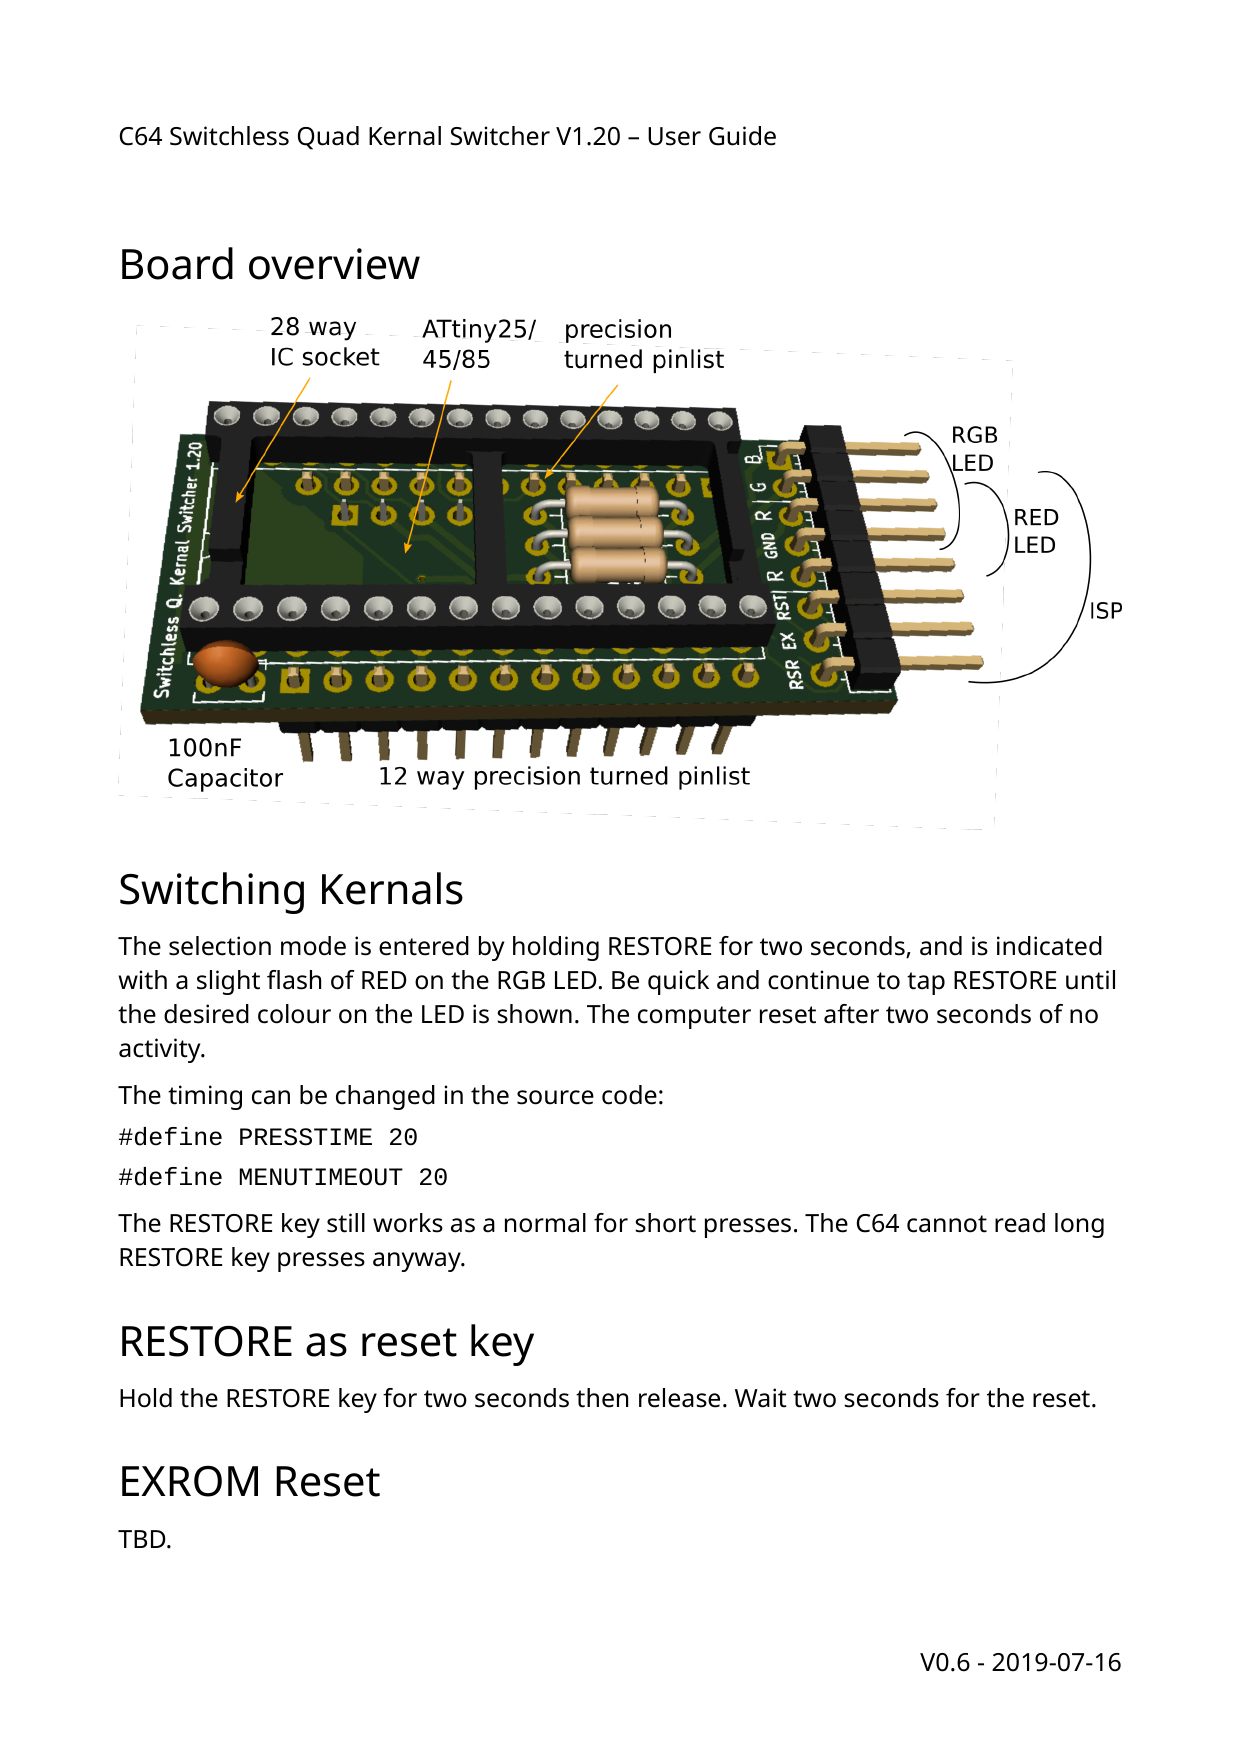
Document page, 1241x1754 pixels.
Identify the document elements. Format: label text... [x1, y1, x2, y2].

text The selection mode is entered by holding RESTORE for two seconds, and is indicated with a slight flash of RED on the RGB LED. Be quick and continue to tap RESTORE until the desired colour on the LED is shown. The computer reset after two seconds of no activity. [118, 929, 1122, 1065]
text #define MENUTIMEOUT 20 [118, 1165, 1122, 1193]
subtitle Board overview [118, 235, 1122, 292]
picture [118, 317, 1122, 830]
subtitle RESTORE as reset key [118, 1311, 1122, 1368]
text The timing can be changed in the source code: [118, 1077, 1122, 1112]
text #define PRESSTIME 20 [118, 1124, 1122, 1152]
subtitle EXROM Reset [118, 1452, 1122, 1509]
text TBD. [118, 1521, 1122, 1556]
text The RESTORE key still works as a normal for short presses. The C64 cannot read long RESTORE key presses anyway. [118, 1206, 1122, 1274]
text Hold the RESTORE key for two seconds then release. Wait two seconds for the reset. [118, 1381, 1122, 1415]
subtitle Switching Kernals [118, 830, 1122, 916]
